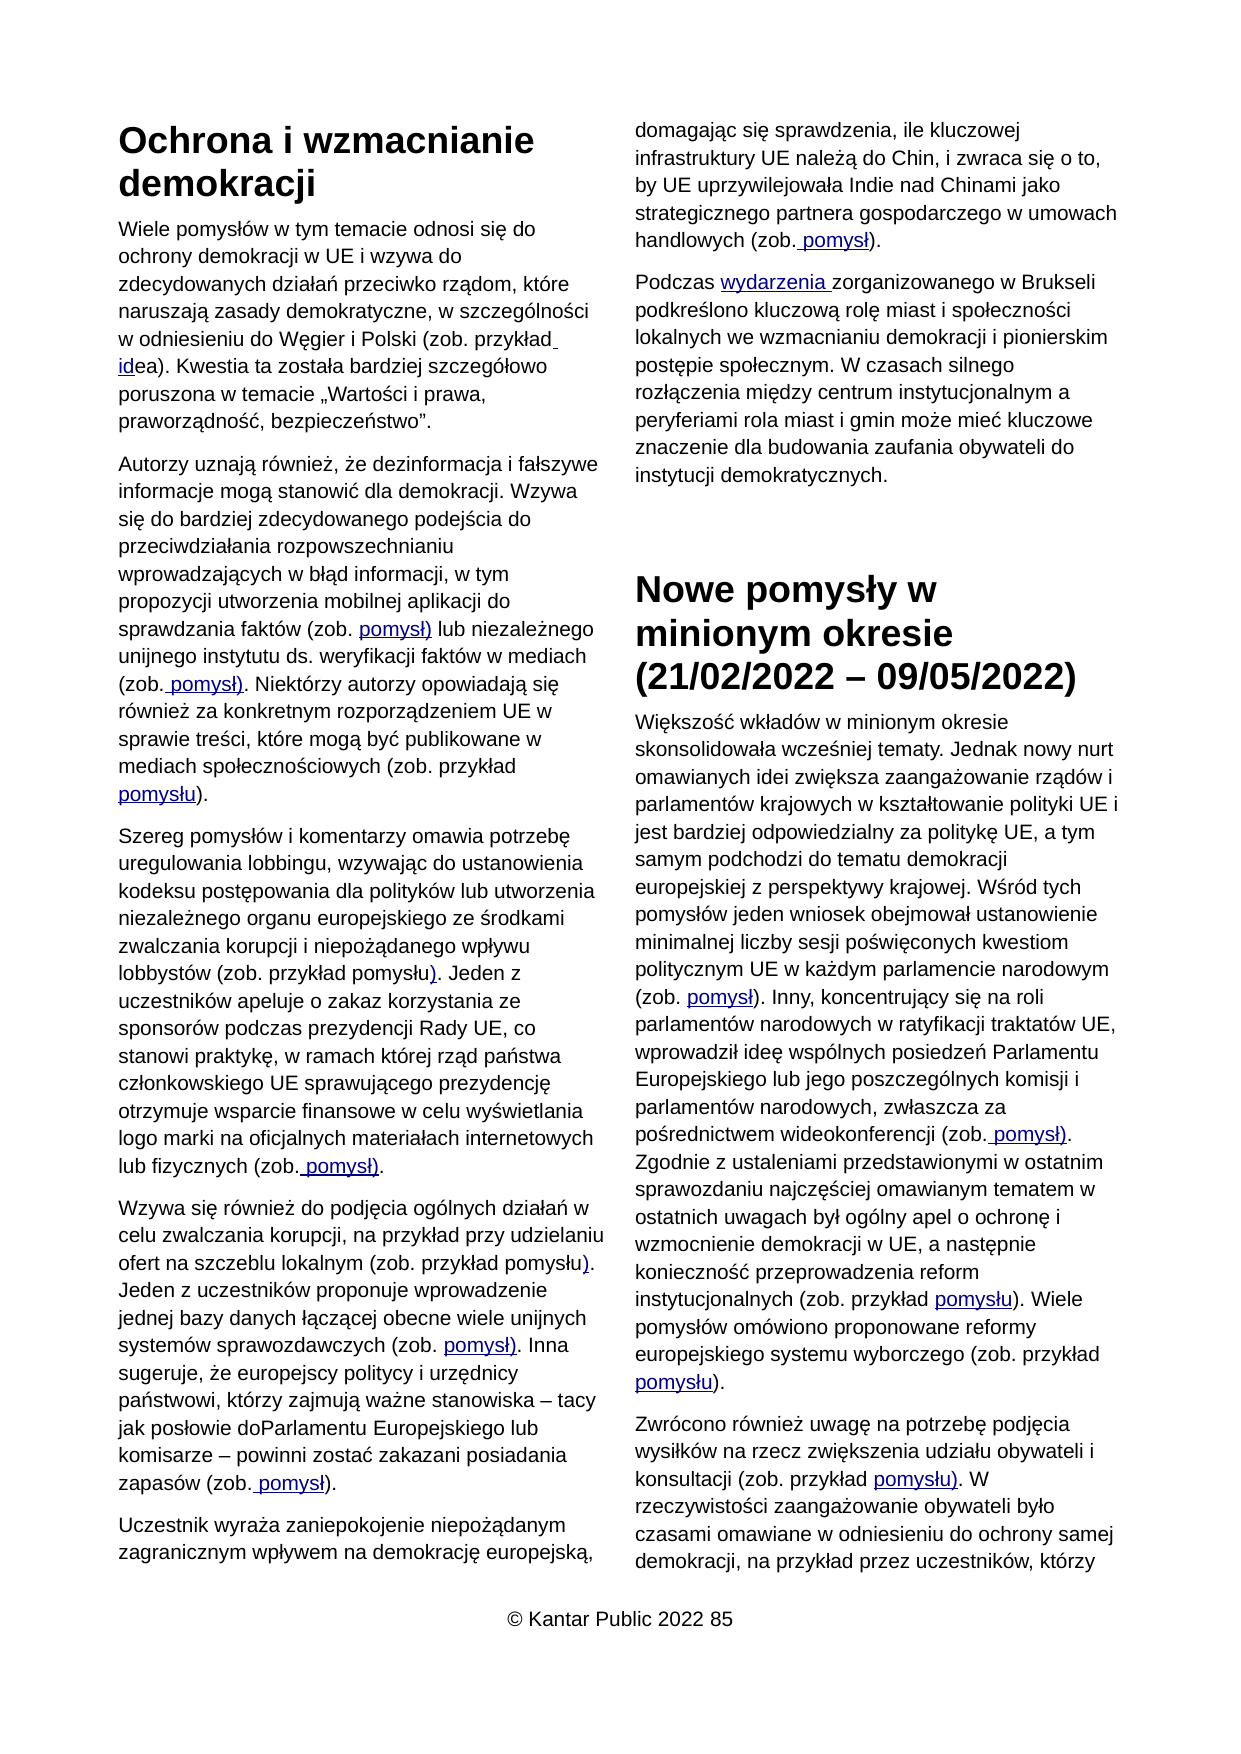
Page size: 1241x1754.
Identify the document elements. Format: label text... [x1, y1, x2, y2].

text Wzywa się również do podjęcia ogólnych działań w celu zwalczania korupcji, na przykład przy udzielaniu ofert na szczeblu lokalnym (zob. przykład pomysłu). Jeden z uczestników proponuje wprowadzenie jednej bazy danych łączącej obecne wiele unijnych systemów sprawozdawczych (zob. pomysł). Inna sugeruje, że europejscy politycy i urzędnicy państwowi, którzy zajmują ważne stanowiska – tacy jak posłowie doParlamentu Europejskiego lub komisarze – powinni zostać zakazani posiadania zapasów (zob. pomysł). [118, 1196, 605, 1494]
subtitle Ochrona i wzmacnianie demokracji [118, 118, 605, 204]
text domagając się sprawdzenia, ile kluczowej infrastruktury UE należą do Chin, i zwraca się o to, by UE uprzywilejowała Indie nad Chinami jako strategicznego partnera gospodarczego w umowach handlowych (zob. pomysł). [635, 118, 1122, 252]
text Podczas wydarzenia zorganizowanego w Brukseli podkreślono kluczową rolę miast i społeczności lokalnych we wzmacnianiu demokracji i pionierskim postępie społecznym. W czasach silnego rozłączenia między centrum instytucjonalnym a peryferiami rola miast i gmin może mieć kluczowe znaczenie dla budowania zaufania obywateli do instytucji demokratycznych. [635, 270, 1122, 487]
text Autorzy uznają również, że dezinformacja i fałszywe informacje mogą stanowić dla demokracji. Wzywa się do bardziej zdecydowanego podejścia do przeciwdziałania rozpowszechnianiu wprowadzających w błąd informacji, w tym propozycji utworzenia mobilnej aplikacji do sprawdzania faktów (zob. pomysł) lub niezależnego unijnego instytutu ds. weryfikacji faktów w mediach (zob. pomysł). Niektórzy autorzy opowiadają się również za konkretnym rozporządzeniem UE w sprawie treści, które mogą być publikowane w mediach społecznościowych (zob. przykład pomysłu). [118, 451, 605, 805]
subtitle Nowe pomysły w minionym okresie (21/02/2022 – 09/05/2022) [635, 568, 1122, 697]
text Szereg pomysłów i komentarzy omawia potrzebę uregulowania lobbingu, wzywając do ustanowienia kodeksu postępowania dla polityków lub utworzenia niezależnego organu europejskiego ze środkami zwalczania korupcji i niepożądanego wpływu lobbystów (zob. przykład pomysłu). Jeden z uczestników apeluje o zakaz korzystania ze sponsorów podczas prezydencji Rady UE, co stanowi praktykę, w ramach której rząd państwa członkowskiego UE sprawującego prezydencję otrzymuje wsparcie finansowe w celu wyświetlania logo marki na oficjalnych materiałach internetowych lub fizycznych (zob. pomysł). [118, 823, 605, 1177]
text Większość wkładów w minionym okresie skonsolidowała wcześniej tematy. Jednak nowy nurt omawianych idei zwiększa zaangażowanie rządów i parlamentów krajowych w kształtowanie polityki UE i jest bardziej odpowiedzialny za politykę UE, a tym samym podchodzi do tematu demokracji europejskiej z perspektywy krajowej. Wśród tych pomysłów jeden wniosek obejmował ustanowienie minimalnej liczby sesji poświęconych kwestiom politycznym UE w każdym parlamencie narodowym (zob. pomysł). Inny, koncentrujący się na roli parlamentów narodowych w ratyfikacji traktatów UE, wprowadził ideę wspólnych posiedzeń Parlamentu Europejskiego lub jego poszczególnych komisji i parlamentów narodowych, zwłaszcza za pośrednictwem wideokonferencji (zob. pomysł). Zgodnie z ustaleniami przedstawionymi w ostatnim sprawozdaniu najczęściej omawianym tematem w ostatnich uwagach był ogólny apel o ochronę i wzmocnienie demokracji w UE, a następnie konieczność przeprowadzenia reform instytucjonalnych (zob. przykład pomysłu). Wiele pomysłów omówiono proponowane reformy europejskiego systemu wyborczego (zob. przykład pomysłu). [635, 709, 1122, 1393]
text Wiele pomysłów w tym temacie odnosi się do ochrony demokracji w UE i wzywa do zdecydowanych działań przeciwko rządom, które naruszają zasady demokratyczne, w szczególności w odniesieniu do Węgier i Polski (zob. przykład idea). Kwestia ta została bardziej szczegółowo poruszona w temacie „Wartości i prawa, praworządność, bezpieczeństwo”. [118, 217, 605, 433]
text Zwrócono również uwagę na potrzebę podjęcia wysiłków na rzecz zwiększenia udziału obywateli i konsultacji (zob. przykład pomysłu). W rzeczywistości zaangażowanie obywateli było czasami omawiane w odniesieniu do ochrony samej demokracji, na przykład przez uczestników, którzy [635, 1412, 1122, 1573]
text Uczestnik wyraża zaniepokojenie niepożądanym zagranicznym wpływem na demokrację europejską, [118, 1513, 605, 1564]
